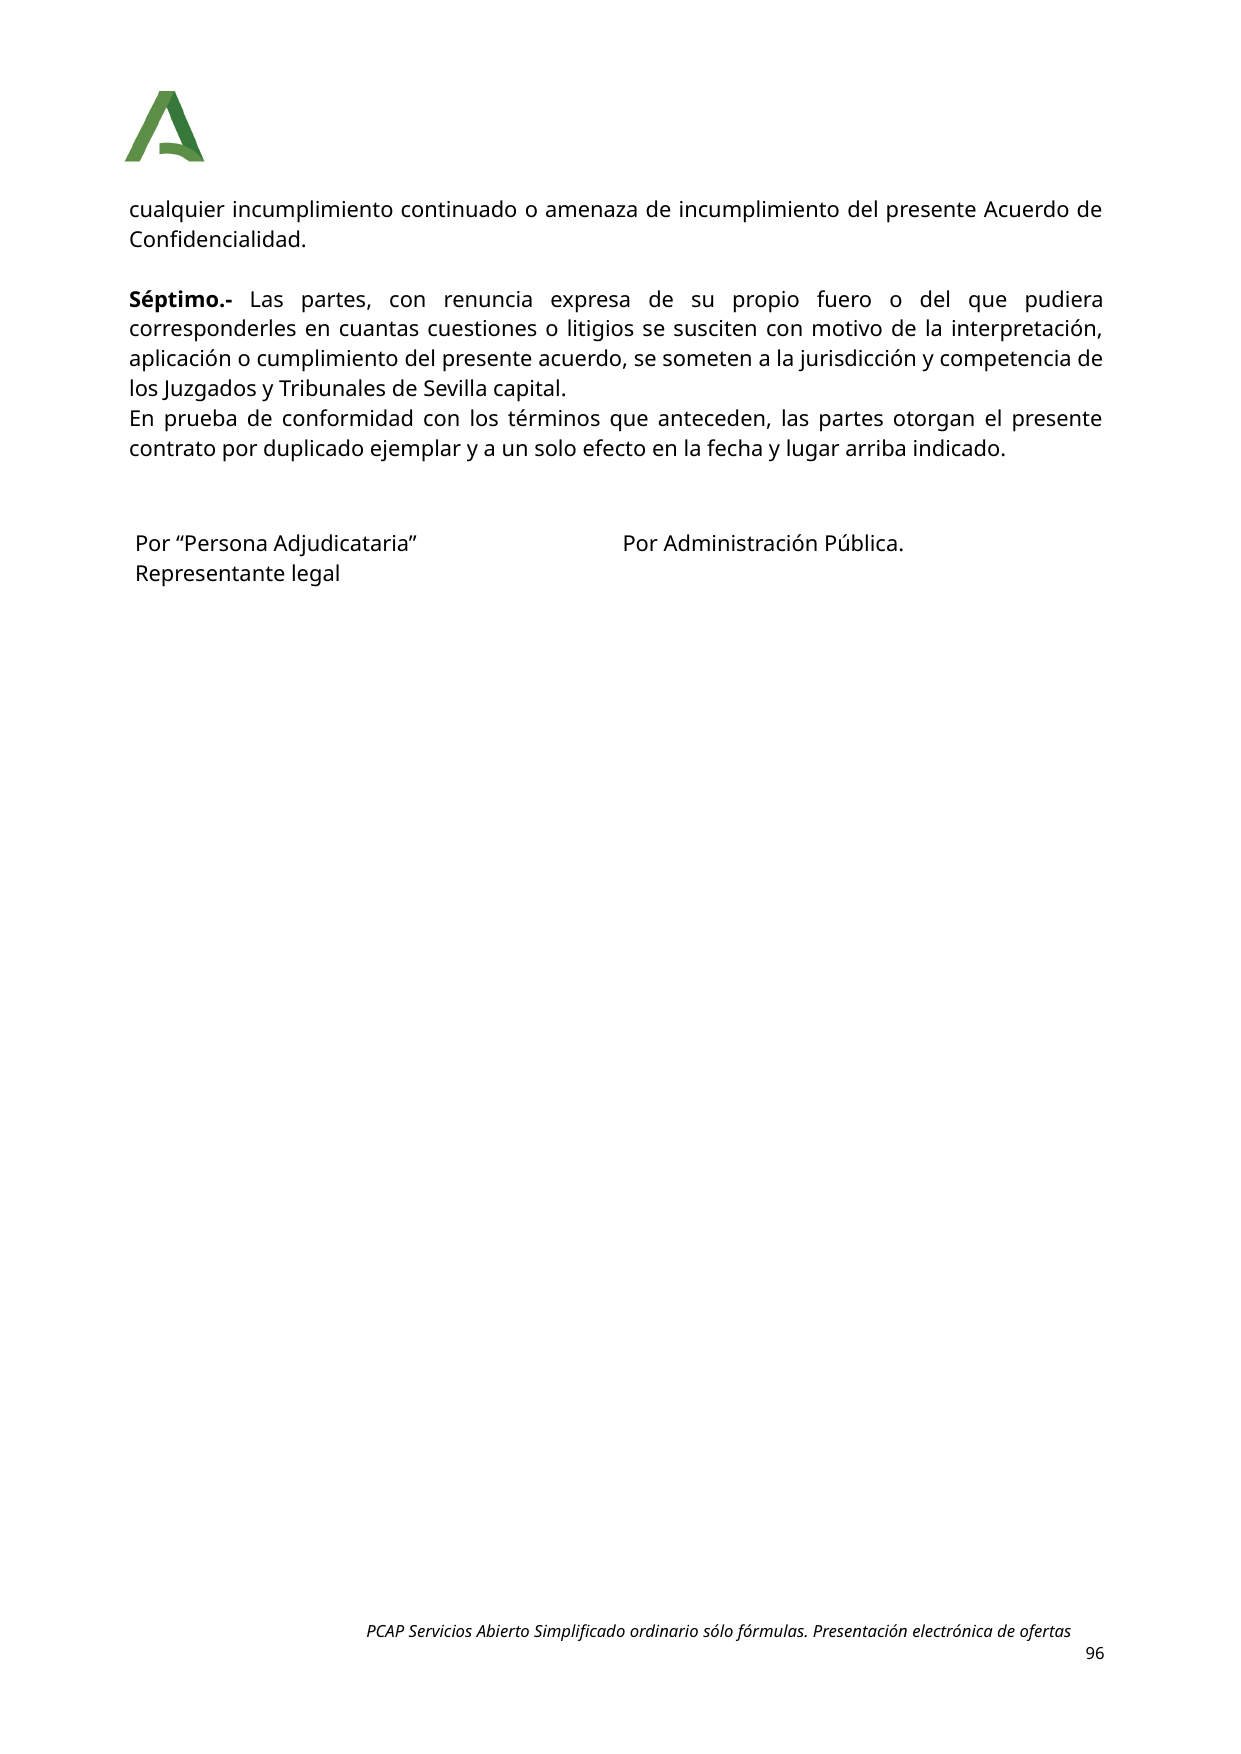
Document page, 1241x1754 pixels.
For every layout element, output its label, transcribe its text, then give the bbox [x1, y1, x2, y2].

picture [120, 86, 209, 166]
text En prueba de conformidad con los términos que anteceden, las partes otorgan el presente contrato por duplicado ejemplar y a un solo efecto en la fecha y lugar arriba indicado. [129, 403, 1104, 462]
text cualquier incumplimiento continuado o amenaza de incumplimiento del presente Acuerdo de Confidencialidad. [129, 194, 1104, 254]
table_header Por Administración Pública. [617, 522, 1104, 593]
table_header Por “Persona Adjudicataria” Representante legal [129, 522, 617, 593]
text Séptimo.- Las partes, con renuncia expresa de su propio fuero o del que pudiera corresponderles en cuantas cuestiones o litigios se susciten con motivo de la interpretación, aplicación o cumplimiento del presente acuerdo, se someten a la jurisdicción y competencia de los Juzgados y Tribunales de Sevilla capital. [129, 284, 1104, 403]
